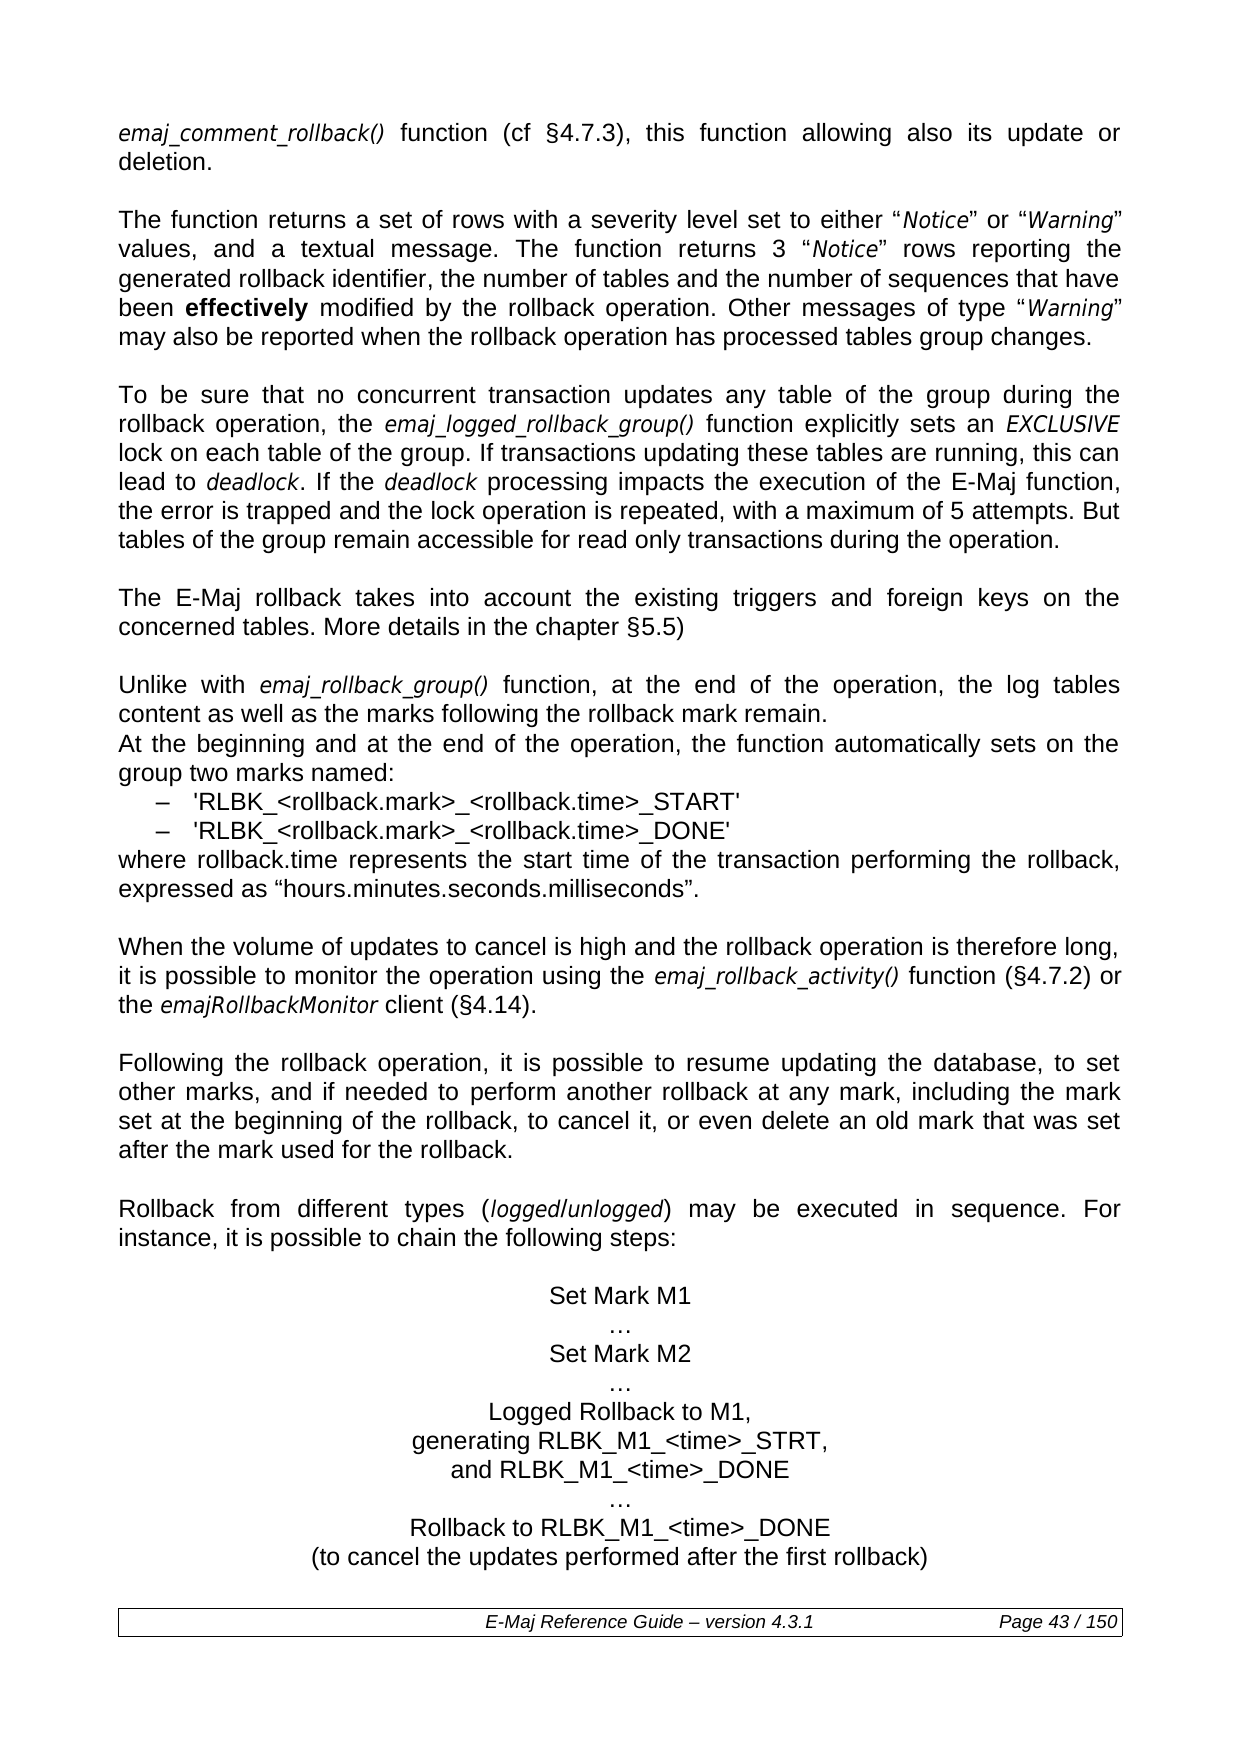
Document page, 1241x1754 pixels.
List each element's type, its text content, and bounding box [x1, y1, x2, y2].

text Rollback from different types (logged/unlogged) may be executed in sequence. For instance, it is possible to chain the following steps: [118, 1193, 1122, 1252]
text where rollback.time represents the start time of the transaction performing the rollback, expressed as “hours.minutes.seconds.milliseconds”. [118, 845, 1122, 903]
list 'RLBK_<rollback.mark>_<rollback.time>_START' [156, 787, 1122, 816]
list 'RLBK_<rollback.mark>_<rollback.time>_DONE' [156, 816, 1122, 845]
text … [118, 1484, 1122, 1513]
text … [118, 1368, 1122, 1397]
text Following the rollback operation, it is possible to resume updating the database, to set other marks, and if needed to perform another rollback at any mark, including the mark set at the beginning of the rollback, to cancel it, or even delete an old mark that was set after the mark used for the rollback. [118, 1048, 1122, 1164]
text Set Mark M2 [118, 1339, 1122, 1368]
text Unlike with emaj_rollback_group() function, at the end of the operation, the log tables content as well as the marks following the rollback mark remain. [118, 670, 1122, 728]
text emaj_comment_rollback() function (cf §4.7.3), this function allowing also its update or deletion. [118, 118, 1122, 176]
text Logged Rollback to M1, generating RLBK_M1_<time>_STRT, and RLBK_M1_<time>_DONE [118, 1397, 1122, 1484]
text The E-Maj rollback takes into account the existing triggers and foreign keys on the concerned tables. More details in the chapter §5.5) [118, 583, 1122, 641]
text The function returns a set of rows with a severity level set to either “Notice” or “Warning” values, and a textual message. The function returns 3 “Notice” rows reporting the generated rollback identifier, the number of tables and the number of sequences that have been effectively modified by the rollback operation. Other messages of type “Warning” may also be reported when the rollback operation has processed tables group changes. [118, 205, 1122, 351]
text When the volume of updates to cancel is high and the rollback operation is therefore long, it is possible to monitor the operation using the emaj_rollback_activity() function (§4.7.2) or the emajRollbackMonitor client (§4.14). [118, 932, 1122, 1019]
text … [118, 1310, 1122, 1339]
text Set Mark M1 [118, 1281, 1122, 1310]
text To be sure that no concurrent transaction updates any table of the group during the rollback operation, the emaj_logged_rollback_group() function explicitly sets an EXCLUSIVE lock on each table of the group. If transactions updating these tables are running, this can lead to deadlock. If the deadlock processing impacts the execution of the E-Maj function, the error is trapped and the lock operation is repeated, with a maximum of 5 attempts. But tables of the group remain accessible for read only transactions during the operation. [118, 380, 1122, 554]
text At the beginning and at the end of the operation, the function automatically sets on the group two marks named: [118, 728, 1122, 787]
text Rollback to RLBK_M1_<time>_DONE (to cancel the updates performed after the first rollback) [118, 1513, 1122, 1571]
